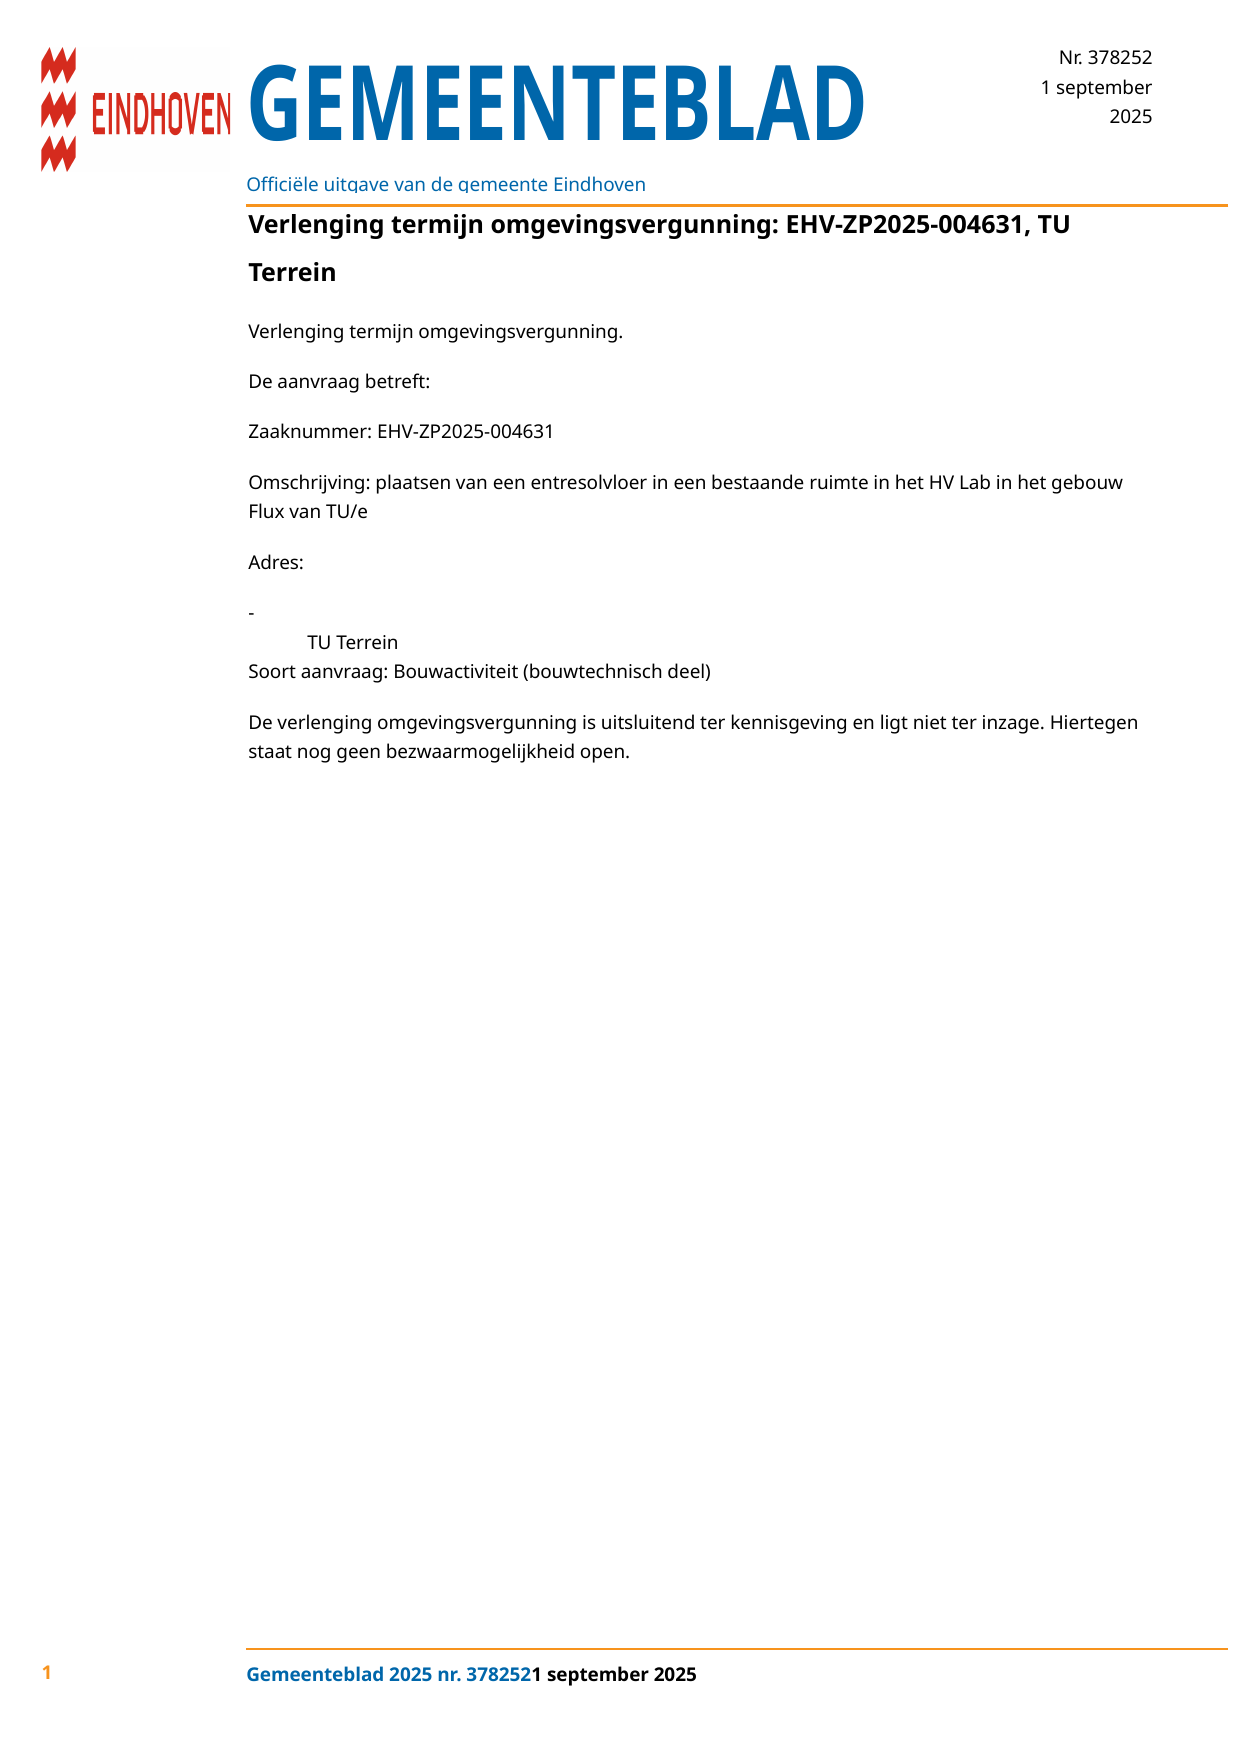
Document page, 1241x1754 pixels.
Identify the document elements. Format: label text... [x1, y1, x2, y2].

text De aanvraag betreft: [248, 368, 1152, 394]
text Verlenging termijn omgevingsvergunning. [248, 318, 1152, 344]
text Verlenging termijn omgevingsvergunning: EHV-ZP2025-004631, TU Terrein [248, 207, 1152, 288]
text Omschrijving: plaatsen van een entresolvloer in een bestaande ruimte in het HV Lab in het gebouw Flux van TU/e [248, 469, 1152, 524]
list TU Terrein [248, 629, 1152, 655]
picture [41, 47, 231, 172]
text Zaaknummer: EHV-ZP2025-004631 [248, 419, 1152, 444]
text Adres: [248, 549, 1152, 575]
text De verlenging omgevingsvergunning is uitsluitend ter kennisgeving en ligt niet ter inzage. Hiertegen staat nog geen bezwaarmogelijkheid open. [248, 709, 1152, 764]
text Soort aanvraag: Bouwactiviteit (bouwtechnisch deel) [248, 659, 1152, 684]
